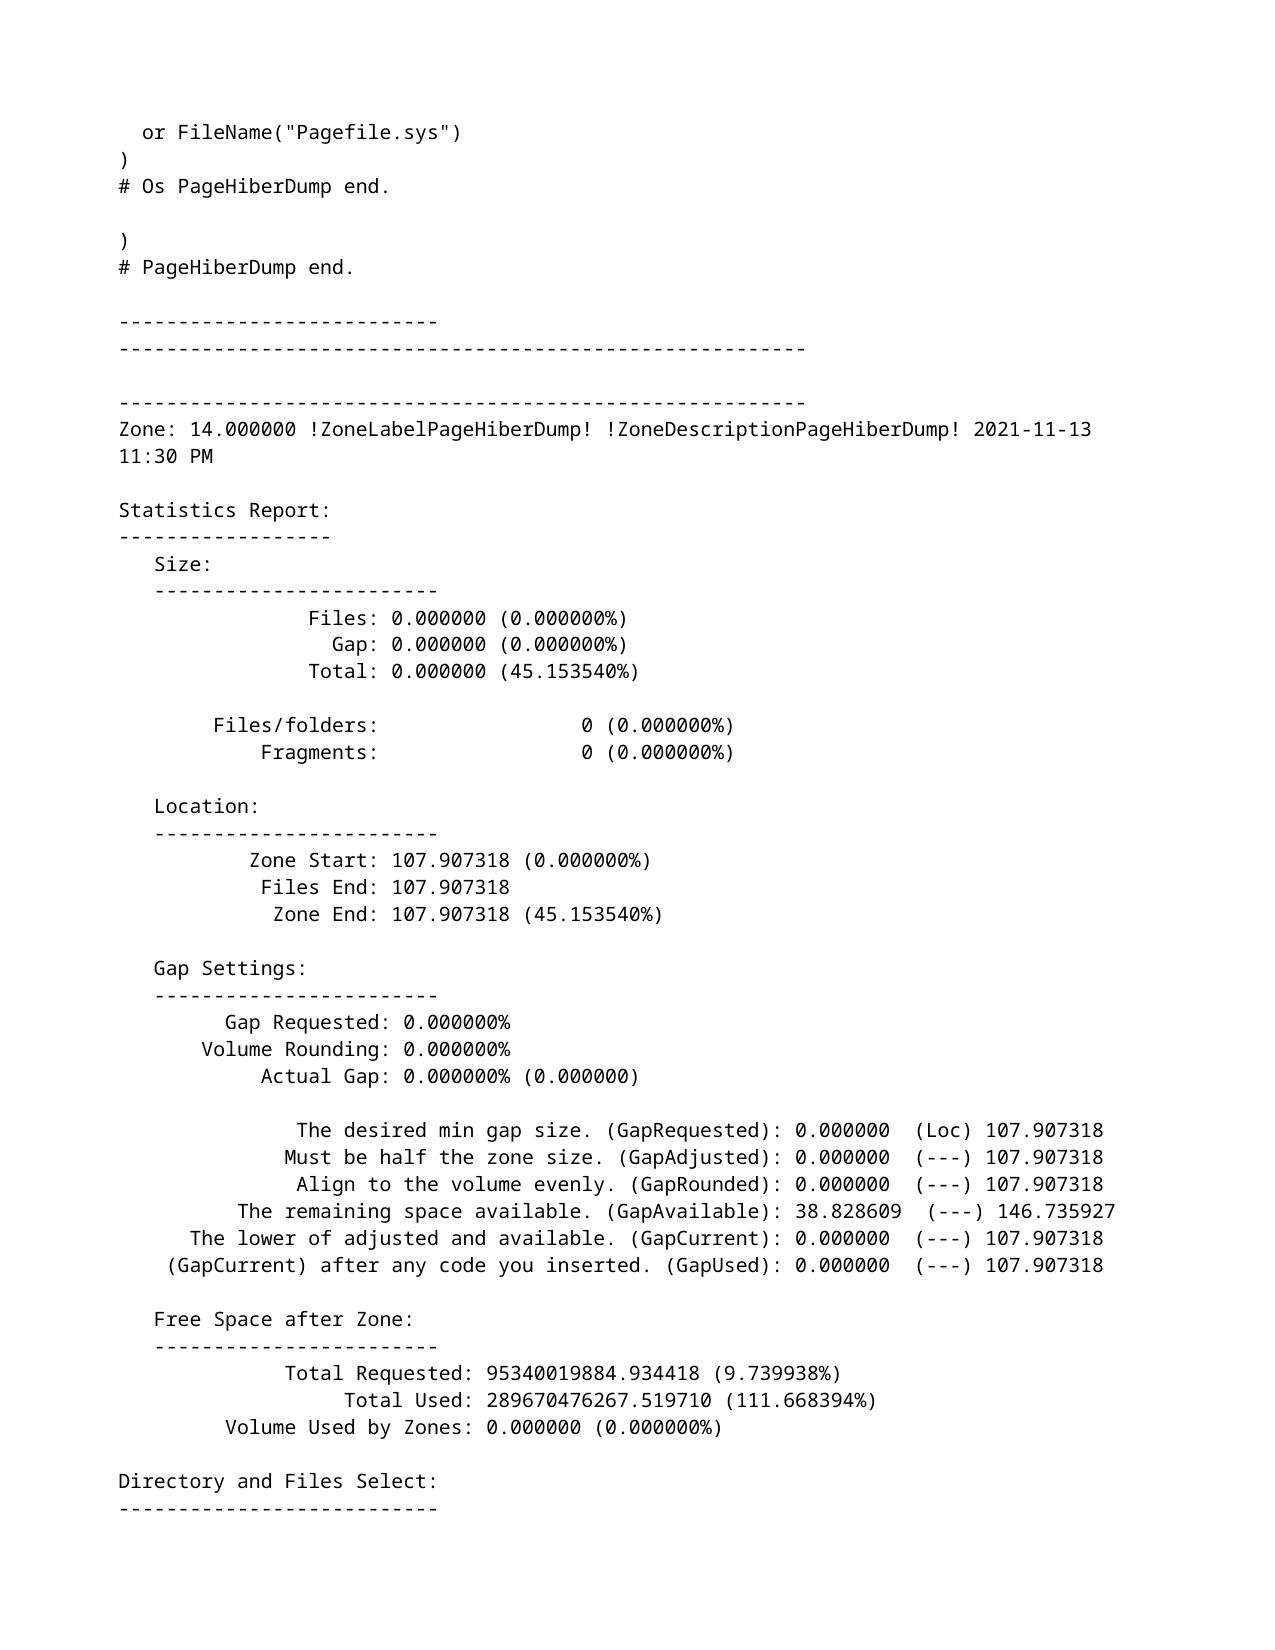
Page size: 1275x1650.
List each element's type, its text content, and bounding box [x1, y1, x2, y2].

text The desired min gap size. (GapRequested): 0.000000 (Loc) 107.907318 [118, 1116, 1157, 1143]
text Fragments: 0 (0.000000%) [118, 739, 1157, 766]
text ) [118, 145, 1157, 172]
text Statistics Report: [118, 496, 1157, 523]
text Files/folders: 0 (0.000000%) [118, 712, 1157, 739]
text ------------------------ [118, 981, 1157, 1008]
text Zone: 14.000000 !ZoneLabelPageHiberDump! !ZoneDescriptionPageHiberDump! 2021-11-13 11:30 PM [118, 415, 1157, 469]
text Total Requested: 95340019884.934418 (9.739938%) [118, 1359, 1157, 1386]
text The remaining space available. (GapAvailable): 38.828609 (---) 146.735927 [118, 1197, 1157, 1224]
text ---------------------------------------------------------- [118, 388, 1157, 415]
text # Os PageHiberDump end. [118, 172, 1157, 199]
text or FileName("Pagefile.sys") [118, 118, 1157, 145]
text Total Used: 289670476267.519710 (111.668394%) [118, 1386, 1157, 1413]
text Files End: 107.907318 [118, 873, 1157, 901]
text Actual Gap: 0.000000% (0.000000) [118, 1062, 1157, 1089]
text Zone End: 107.907318 (45.153540%) [118, 901, 1157, 927]
text Must be half the zone size. (GapAdjusted): 0.000000 (---) 107.907318 [118, 1143, 1157, 1170]
text Gap Requested: 0.000000% [118, 1008, 1157, 1035]
text Align to the volume evenly. (GapRounded): 0.000000 (---) 107.907318 [118, 1170, 1157, 1197]
text Location: [118, 793, 1157, 819]
text ------------------------ [118, 819, 1157, 847]
text ) [118, 226, 1157, 253]
text Total: 0.000000 (45.153540%) [118, 658, 1157, 685]
text --------------------------- [118, 307, 1157, 334]
text Gap: 0.000000 (0.000000%) [118, 631, 1157, 658]
text ------------------------ [118, 577, 1157, 604]
text (GapCurrent) after any code you inserted. (GapUsed): 0.000000 (---) 107.907318 [118, 1251, 1157, 1278]
text The lower of adjusted and available. (GapCurrent): 0.000000 (---) 107.907318 [118, 1224, 1157, 1251]
text Free Space after Zone: [118, 1305, 1157, 1332]
text ------------------ [118, 523, 1157, 550]
text Volume Used by Zones: 0.000000 (0.000000%) [118, 1413, 1157, 1440]
text # PageHiberDump end. [118, 253, 1157, 280]
text ------------------------ [118, 1332, 1157, 1359]
text Zone Start: 107.907318 (0.000000%) [118, 847, 1157, 873]
text Volume Rounding: 0.000000% [118, 1035, 1157, 1062]
text Files: 0.000000 (0.000000%) [118, 604, 1157, 631]
text Directory and Files Select: [118, 1467, 1157, 1494]
text --------------------------- [118, 1494, 1157, 1521]
text ---------------------------------------------------------- [118, 334, 1157, 361]
text Gap Settings: [118, 954, 1157, 981]
text Size: [118, 550, 1157, 577]
